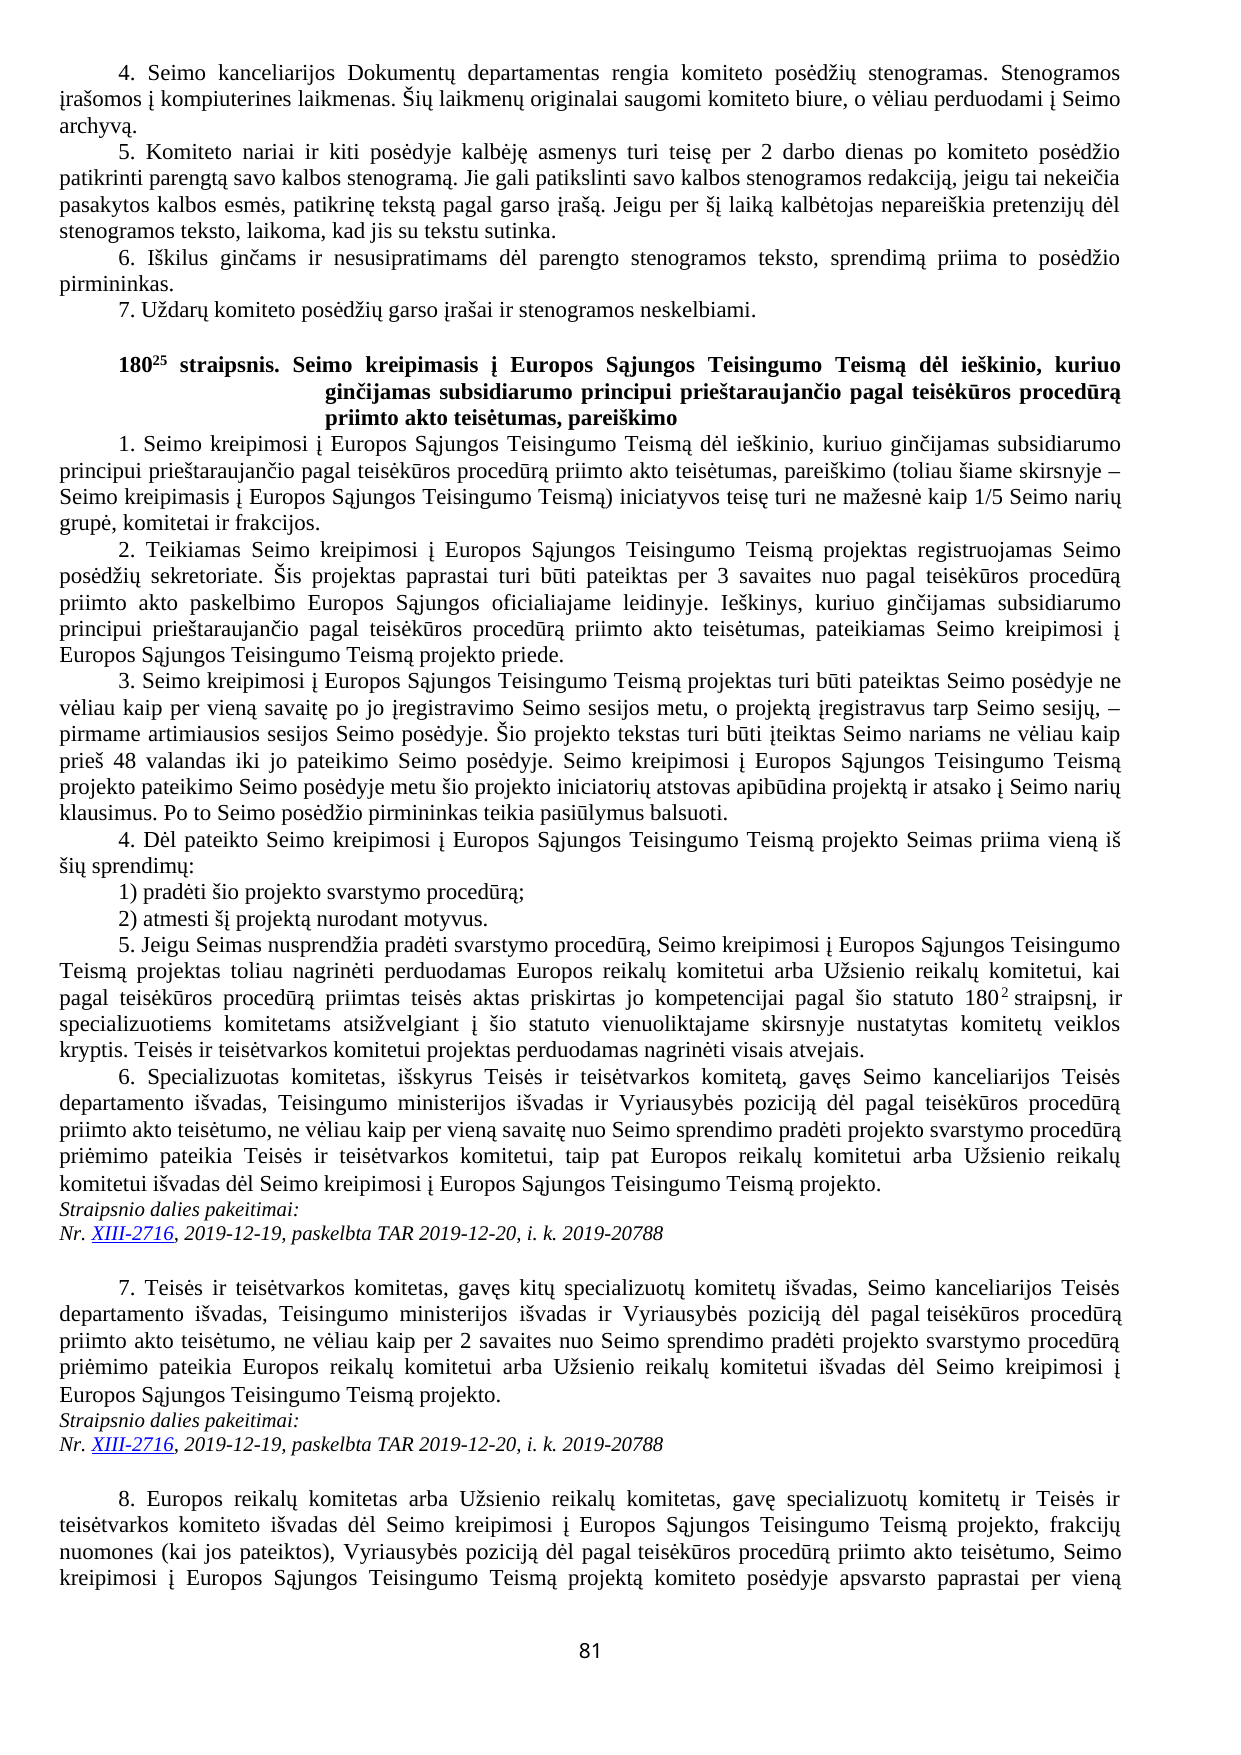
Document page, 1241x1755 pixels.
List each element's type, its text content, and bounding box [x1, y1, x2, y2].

text 6. Specializuotas komitetas, išskyrus Teisės ir teisėtvarkos komitetą, gavęs Seimo kanceliarijos Teisės departamento išvadas, Teisingumo ministerijos išvadas ir Vyriausybės poziciją dėl pagal teisėkūros procedūrą priimto akto teisėtumo, ne vėliau kaip per vieną savaitę nuo Seimo sprendimo pradėti projekto svarstymo procedūrą priėmimo pateikia Teisės ir teisėtvarkos komitetui, taip pat Europos reikalų komitetui arba Užsienio reikalų komitetui išvadas dėl Seimo kreipimosi į Europos Sąjungos Teisingumo Teismą projekto. [59, 1063, 1122, 1197]
text 1) pradėti šio projekto svarstymo procedūrą; [59, 878, 1122, 905]
text 18025 straipsnis. Seimo kreipimasis į Europos Sąjungos Teisingumo Teismą dėl ieškinio, kuriuo ginčijamas subsidiarumo principui prieštaraujančio pagal teisėkūros procedūrą priimto akto teisėtumas, pareiškimo [118, 351, 1122, 430]
text 7. Teisės ir teisėtvarkos komitetas, gavęs kitų specializuotų komitetų išvadas, Seimo kanceliarijos Teisės departamento išvadas, Teisingumo ministerijos išvadas ir Vyriausybės poziciją dėl pagal teisėkūros procedūrą priimto akto teisėtumo, ne vėliau kaip per 2 savaites nuo Seimo sprendimo pradėti projekto svarstymo procedūrą priėmimo pateikia Europos reikalų komitetui arba Užsienio reikalų komitetui išvadas dėl Seimo kreipimosi į Europos Sąjungos Teisingumo Teismą projekto. [59, 1274, 1122, 1408]
text 4. Dėl pateikto Seimo kreipimosi į Europos Sąjungos Teisingumo Teismą projekto Seimas priima vieną iš šių sprendimų: [59, 826, 1122, 878]
text 7. Uždarų komiteto posėdžių garso įrašai ir stenogramos neskelbiami. [59, 296, 1122, 323]
text 3. Seimo kreipimosi į Europos Sąjungos Teisingumo Teismą projektas turi būti pateiktas Seimo posėdyje ne vėliau kaip per vieną savaitę po jo įregistravimo Seimo sesijos metu, o projektą įregistravus tarp Seimo sesijų, – pirmame artimiausios sesijos Seimo posėdyje. Šio projekto tekstas turi būti įteiktas Seimo nariams ne vėliau kaip prieš 48 valandas iki jo pateikimo Seimo posėdyje. Seimo kreipimosi į Europos Sąjungos Teisingumo Teismą projekto pateikimo Seimo posėdyje metu šio projekto iniciatorių atstovas apibūdina projektą ir atsako į Seimo narių klausimus. Po to Seimo posėdžio pirmininkas teikia pasiūlymus balsuoti. [59, 668, 1122, 826]
text Nr. XIII-2716, 2019-12-19, paskelbta TAR 2019-12-20, i. k. 2019-20788 [59, 1221, 1122, 1245]
text 8. Europos reikalų komitetas arba Užsienio reikalų komitetas, gavę specializuotų komitetų ir Teisės ir teisėtvarkos komiteto išvadas dėl Seimo kreipimosi į Europos Sąjungos Teisingumo Teismą projekto, frakcijų nuomones (kai jos pateiktos), Vyriausybės poziciją dėl pagal teisėkūros procedūrą priimto akto teisėtumo, Seimo kreipimosi į Europos Sąjungos Teisingumo Teismą projektą komiteto posėdyje apsvarsto paprastai per vieną [59, 1485, 1122, 1590]
text 2) atmesti šį projektą nurodant motyvus. [59, 905, 1122, 931]
text 2. Teikiamas Seimo kreipimosi į Europos Sąjungos Teisingumo Teismą projektas registruojamas Seimo posėdžių sekretoriate. Šis projektas paprastai turi būti pateiktas per 3 savaites nuo pagal teisėkūros procedūrą priimto akto paskelbimo Europos Sąjungos oficialiajame leidinyje. Ieškinys, kuriuo ginčijamas subsidiarumo principui prieštaraujančio pagal teisėkūros procedūrą priimto akto teisėtumas, pateikiamas Seimo kreipimosi į Europos Sąjungos Teisingumo Teismą projekto priede. [59, 536, 1122, 668]
text 6. Iškilus ginčams ir nesusipratimams dėl parengto stenogramos teksto, sprendimą priima to posėdžio pirmininkas. [59, 243, 1122, 296]
text 5. Jeigu Seimas nusprendžia pradėti svarstymo procedūrą, Seimo kreipimosi į Europos Sąjungos Teisingumo Teismą projektas toliau nagrinėti perduodamas Europos reikalų komitetui arba Užsienio reikalų komitetui, kai pagal teisėkūros procedūrą priimtas teisės aktas priskirtas jo kompetencijai pagal šio statuto 1802 straipsnį, ir specializuotiems komitetams atsižvelgiant į šio statuto vienuoliktajame skirsnyje nustatytas komitetų veiklos kryptis. Teisės ir teisėtvarkos komitetui projektas perduodamas nagrinėti visais atvejais. [59, 931, 1122, 1063]
text Straipsnio dalies pakeitimai: [59, 1197, 1122, 1221]
text 1. Seimo kreipimosi į Europos Sąjungos Teisingumo Teismą dėl ieškinio, kuriuo ginčijamas subsidiarumo principui prieštaraujančio pagal teisėkūros procedūrą priimto akto teisėtumas, pareiškimo (toliau šiame skirsnyje – Seimo kreipimasis į Europos Sąjungos Teisingumo Teismą) iniciatyvos teisę turi ne mažesnė kaip 1/5 Seimo narių grupė, komitetai ir frakcijos. [59, 430, 1122, 536]
text 5. Komiteto nariai ir kiti posėdyje kalbėję asmenys turi teisę per 2 darbo dienas po komiteto posėdžio patikrinti parengtą savo kalbos stenogramą. Jie gali patikslinti savo kalbos stenogramos redakciją, jeigu tai nekeičia pasakytos kalbos esmės, patikrinę tekstą pagal garso įrašą. Jeigu per šį laiką kalbėtojas nepareiškia pretenzijų dėl stenogramos teksto, laikoma, kad jis su tekstu sutinka. [59, 138, 1122, 243]
text Straipsnio dalies pakeitimai: [59, 1408, 1122, 1432]
text 4. Seimo kanceliarijos Dokumentų departamentas rengia komiteto posėdžių stenogramas. Stenogramos įrašomos į kompiuterines laikmenas. Šių laikmenų originalai saugomi komiteto biure, o vėliau perduodami į Seimo archyvą. [59, 59, 1122, 138]
text Nr. XIII-2716, 2019-12-19, paskelbta TAR 2019-12-20, i. k. 2019-20788 [59, 1432, 1122, 1456]
